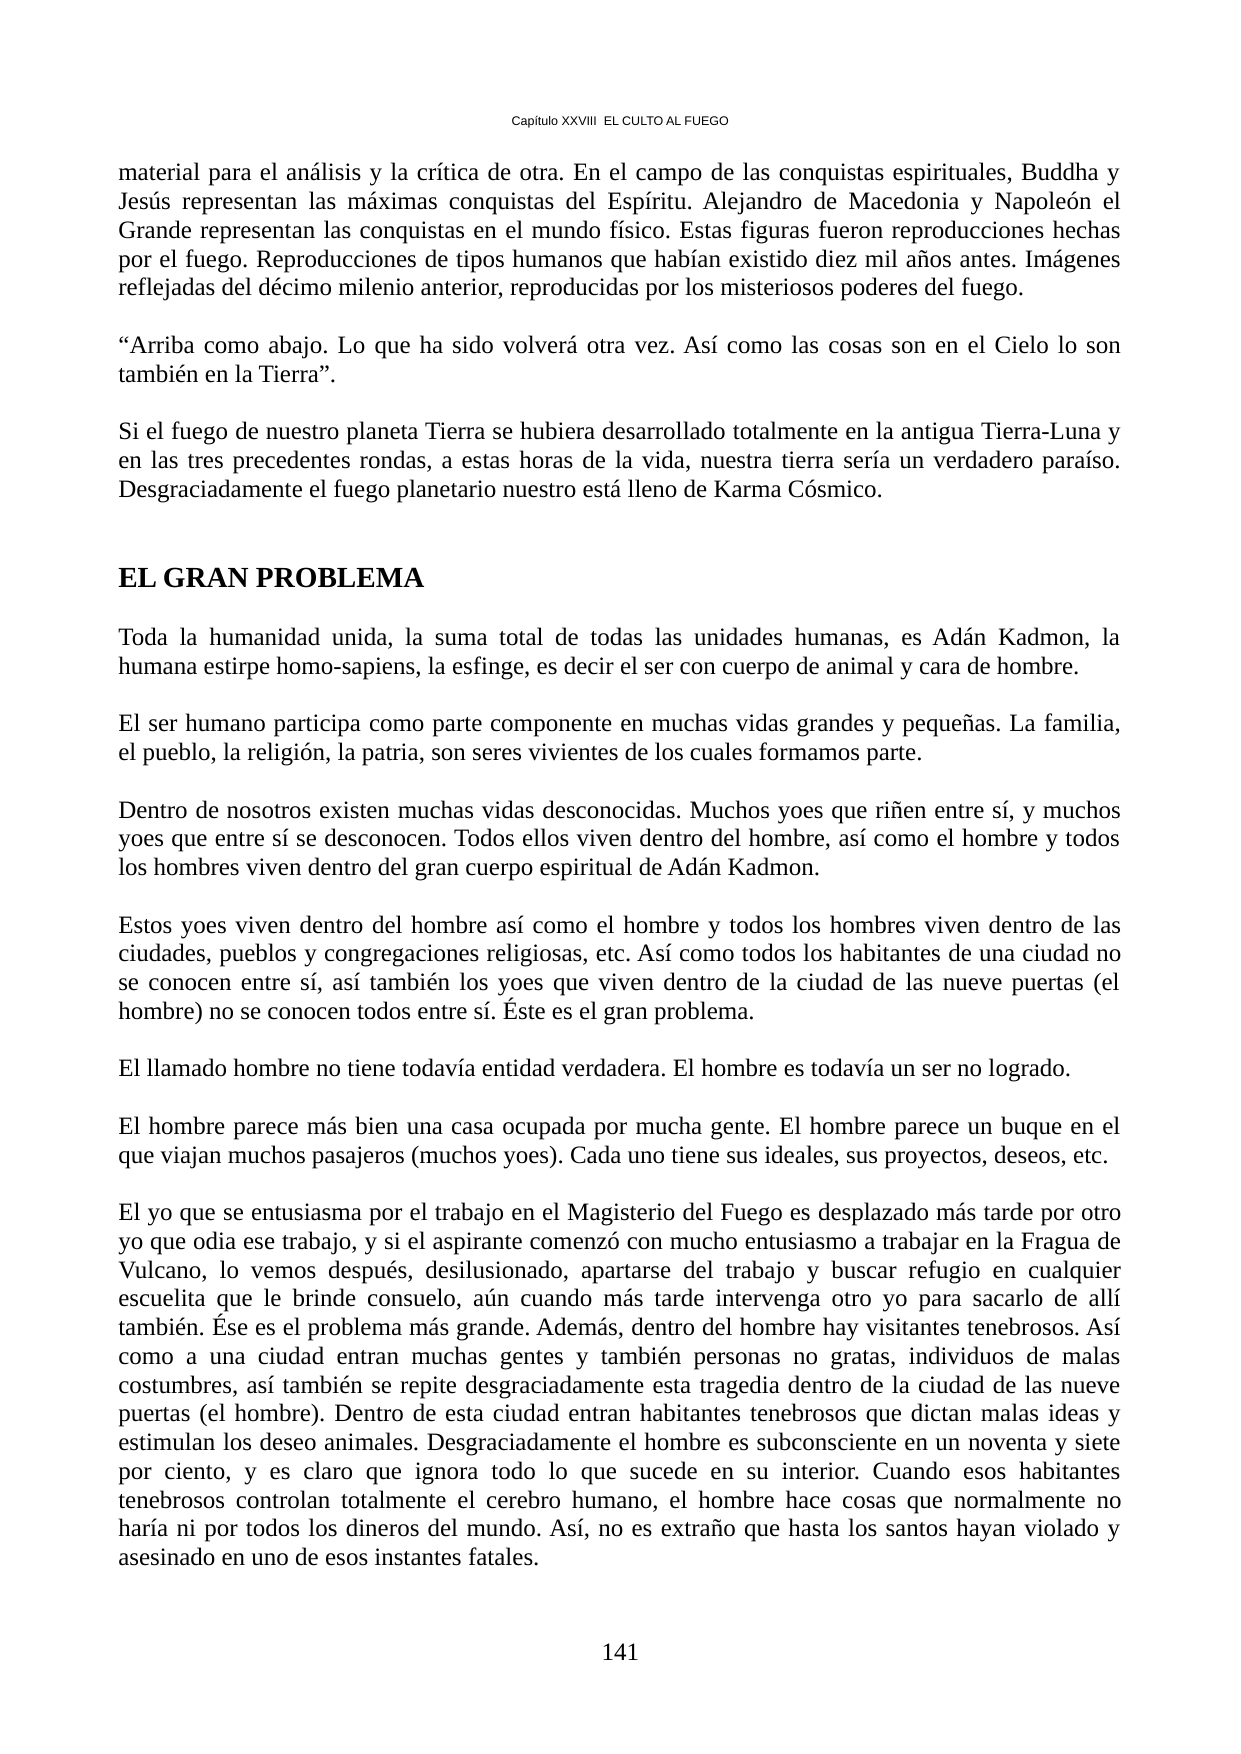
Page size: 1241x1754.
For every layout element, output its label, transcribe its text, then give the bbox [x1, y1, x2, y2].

text El ser humano participa como parte componente en muchas vidas grandes y pequeñas. La familia, el pueblo, la religión, la patria, son seres vivientes de los cuales formamos parte. [118, 708, 1122, 766]
text Toda la humanidad unida, la suma total de todas las unidades humanas, es Adán Kadmon, la humana estirpe homo-sapiens, la esfinge, es decir el ser con cuerpo de animal y cara de hombre. [118, 622, 1122, 680]
text “Arriba como abajo. Lo que ha sido volverá otra vez. Así como las cosas son en el Cielo lo son también en la Tierra”. [118, 330, 1122, 387]
text material para el análisis y la crítica de otra. En el campo de las conquistas espirituales, Buddha y Jesús representan las máximas conquistas del Espíritu. Alejandro de Macedonia y Napoleón el Grande representan las conquistas en el mundo físico. Estas figuras fueron reproducciones hechas por el fuego. Reproducciones de tipos humanos que habían existido diez mil años antes. Imágenes reflejadas del décimo milenio anterior, reproducidas por los misteriosos poderes del fuego. [118, 157, 1122, 301]
subtitle EL GRAN PROBLEMA [118, 560, 1122, 593]
text Estos yoes viven dentro del hombre así como el hombre y todos los hombres viven dentro de las ciudades, pueblos y congregaciones religiosas, etc. Así como todos los habitantes de una ciudad no se conocen entre sí, así también los yoes que viven dentro de la ciudad de las nueve puertas (el hombre) no se conocen todos entre sí. Éste es el gran problema. [118, 910, 1122, 1025]
text El hombre parece más bien una casa ocupada por mucha gente. El hombre parece un buque en el que viajan muchos pasajeros (muchos yoes). Cada uno tiene sus ideales, sus proyectos, deseos, etc. [118, 1111, 1122, 1168]
text El yo que se entusiasma por el trabajo en el Magisterio del Fuego es desplazado más tarde por otro yo que odia ese trabajo, y si el aspirante comenzó con mucho entusiasmo a trabajar en la Fragua de Vulcano, lo vemos después, desilusionado, apartarse del trabajo y buscar refugio en cualquier escuelita que le brinde consuelo, aún cuando más tarde intervenga otro yo para sacarlo de allí también. Ése es el problema más grande. Además, dentro del hombre hay visitantes tenebrosos. Así como a una ciudad entran muchas gentes y también personas no gratas, individuos de malas costumbres, así también se repite desgraciadamente esta tragedia dentro de la ciudad de las nueve puertas (el hombre). Dentro de esta ciudad entran habitantes tenebrosos que dictan malas ideas y estimulan los deseo animales. Desgraciadamente el hombre es subconsciente en un noventa y siete por ciento, y es claro que ignora todo lo que sucede en su interior. Cuando esos habitantes tenebrosos controlan totalmente el cerebro humano, el hombre hace cosas que normalmente no haría ni por todos los dineros del mundo. Así, no es extraño que hasta los santos hayan violado y asesinado en uno de esos instantes fatales. [118, 1197, 1122, 1571]
text El llamado hombre no tiene todavía entidad verdadera. El hombre es todavía un ser no logrado. [118, 1053, 1122, 1082]
text Si el fuego de nuestro planeta Tierra se hubiera desarrollado totalmente en la antigua Tierra-Luna y en las tres precedentes rondas, a estas horas de la vida, nuestra tierra sería un verdadero paraíso. Desgraciadamente el fuego planetario nuestro está lleno de Karma Cósmico. [118, 416, 1122, 502]
text Dentro de nosotros existen muchas vidas desconocidas. Muchos yoes que riñen entre sí, y muchos yoes que entre sí se desconocen. Todos ellos viven dentro del hombre, así como el hombre y todos los hombres viven dentro del gran cuerpo espiritual de Adán Kadmon. [118, 795, 1122, 881]
